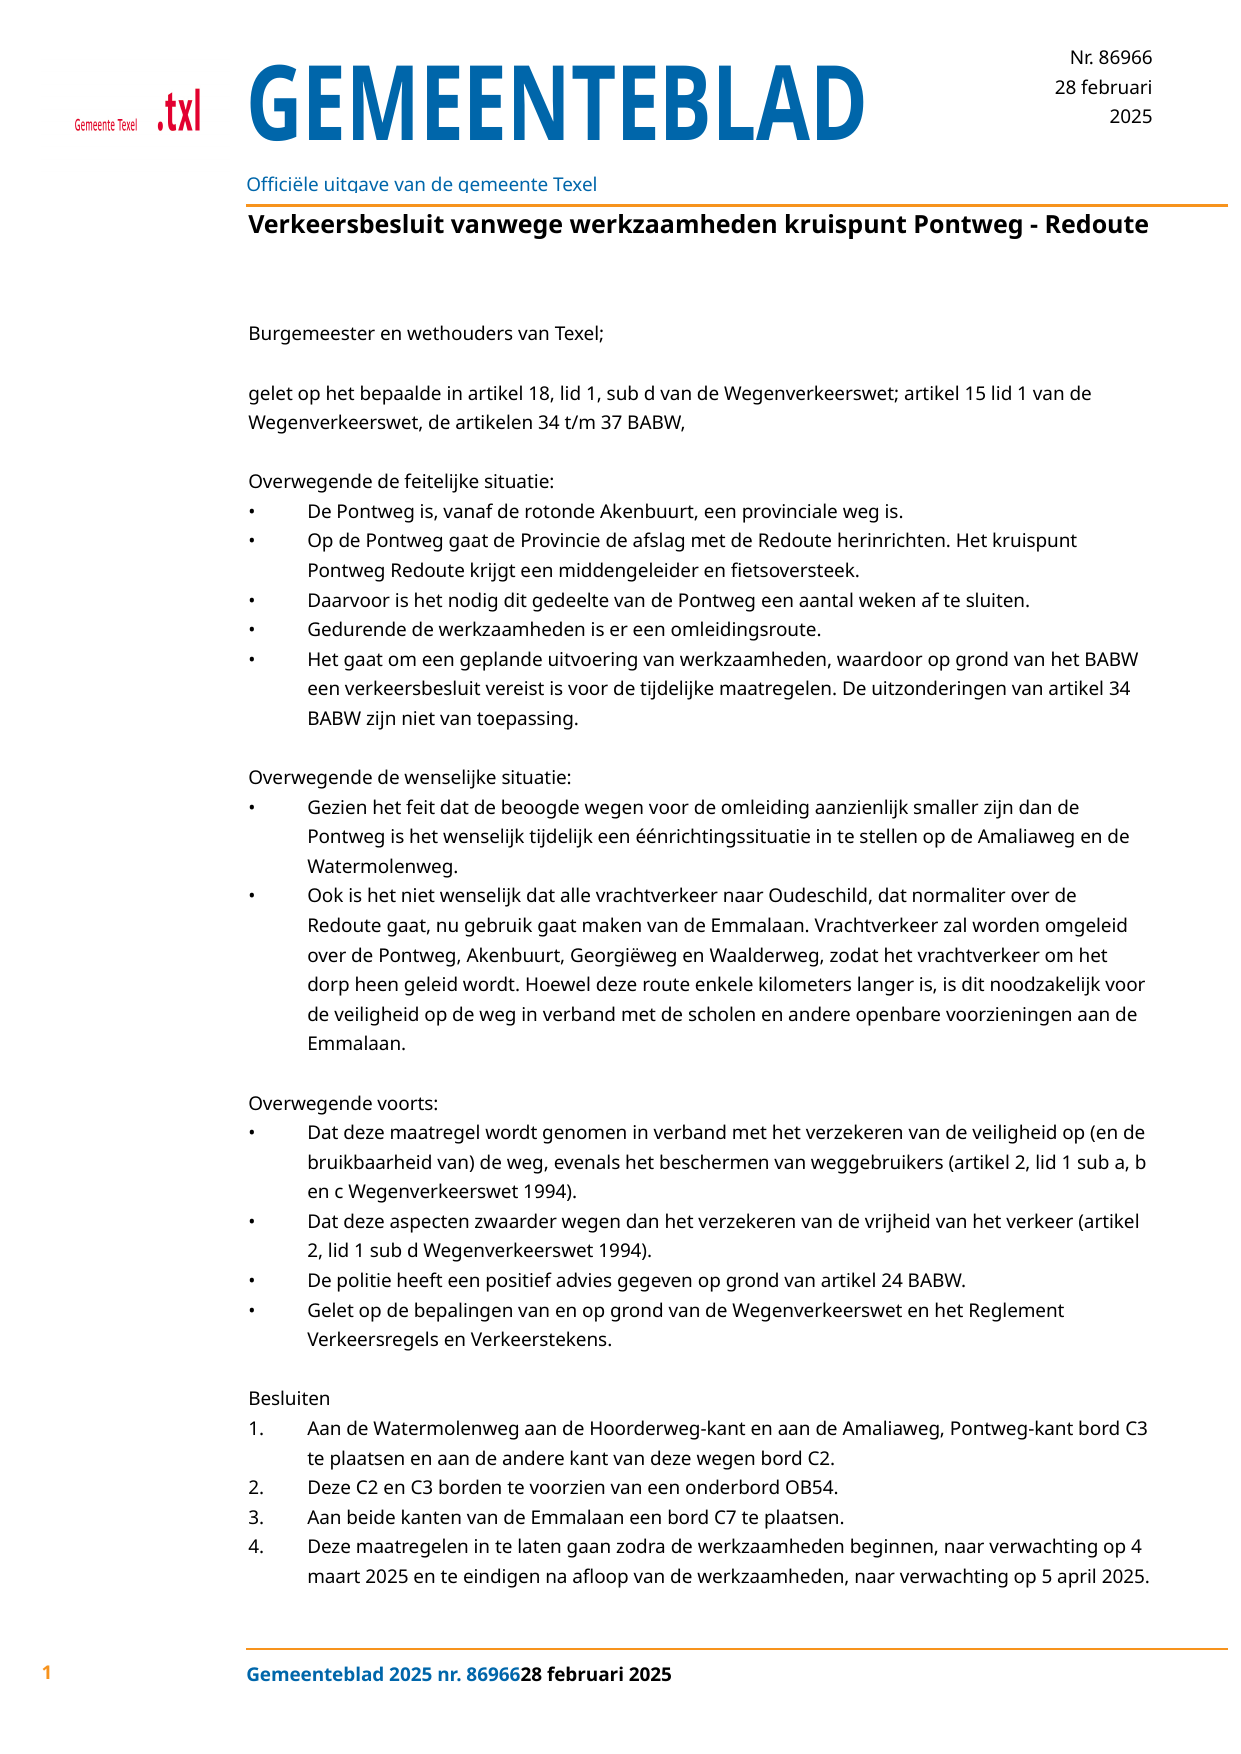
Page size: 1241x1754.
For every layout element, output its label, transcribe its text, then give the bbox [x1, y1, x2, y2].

text Burgemeester en wethouders van Texel; [248, 321, 1152, 346]
list Deze C2 en C3 borden te voorzien van een onderbord OB54. [248, 1474, 1152, 1500]
list Gelet op de bepalingen van en op grond van de Wegenverkeerswet en het Reglement Verkeersregels en Verkeerstekens. [248, 1297, 1152, 1352]
text Overwegende voorts: [248, 1090, 1152, 1116]
list Daarvoor is het nodig dit gedeelte van de Pontweg een aantal weken af te sluiten. [248, 587, 1152, 613]
list Gedurende de werkzaamheden is er een omleidingsroute. [248, 616, 1152, 642]
list Ook is het niet wenselijk dat alle vrachtverkeer naar Oudeschild, dat normaliter over de Redoute gaat, nu gebruik gaat maken van de Emmalaan. Vrachtverkeer zal worden omgeleid over de Pontweg, Akenbuurt, Georgiëweg en Waalderweg, zodat het vrachtverkeer om het dorp heen geleid wordt. Hoewel deze route enkele kilometers langer is, is dit noodzakelijk voor de veiligheid op de weg in verband met de scholen en andere openbare voorzieningen aan de Emmalaan. [248, 883, 1152, 1056]
text Besluiten [248, 1386, 1152, 1411]
list Dat deze aspecten zwaarder wegen dan het verzekeren van de vrijheid van het verkeer (artikel 2, lid 1 sub d Wegenverkeerswet 1994). [248, 1208, 1152, 1263]
text gelet op het bepaalde in artikel 18, lid 1, sub d van de Wegenverkeerswet; artikel 15 lid 1 van de Wegenverkeerswet, de artikelen 34 t/m 37 BABW, [248, 380, 1152, 435]
list De politie heeft een positief advies gegeven op grond van artikel 24 BABW. [248, 1267, 1152, 1293]
list De Pontweg is, vanaf de rotonde Akenbuurt, een provinciale weg is. [248, 498, 1152, 524]
list Deze maatregelen in te laten gaan zodra de werkzaamheden beginnen, naar verwachting op 4 maart 2025 en te eindigen na afloop van de werkzaamheden, naar verwachting op 5 april 2025. [248, 1533, 1152, 1589]
text Verkeersbesluit vanwege werkzaamheden kruispunt Pontweg - Redoute [248, 207, 1152, 241]
picture [41, 47, 231, 172]
list Dat deze maatregel wordt genomen in verband met het verzekeren van de veiligheid op (en de bruikbaarheid van) de weg, evenals het beschermen van weggebruikers (artikel 2, lid 1 sub a, b en c Wegenverkeerswet 1994). [248, 1119, 1152, 1204]
list Aan beide kanten van de Emmalaan een bord C7 te plaatsen. [248, 1504, 1152, 1530]
list Aan de Watermolenweg aan de Hoorderweg-kant en aan de Amaliaweg, Pontweg-kant bord C3 te plaatsen en aan de andere kant van deze wegen bord C2. [248, 1415, 1152, 1471]
text Overwegende de wenselijke situatie: [248, 764, 1152, 790]
list Op de Pontweg gaat de Provincie de afslag met de Redoute herinrichten. Het kruispunt Pontweg Redoute krijgt een middengeleider en fietsoversteek. [248, 528, 1152, 583]
list Gezien het feit dat de beoogde wegen voor de omleiding aanzienlijk smaller zijn dan de Pontweg is het wenselijk tijdelijk een éénrichtingssituatie in te stellen op de Amaliaweg en de Watermolenweg. [248, 794, 1152, 879]
text Overwegende de feitelijke situatie: [248, 468, 1152, 494]
list Het gaat om een geplande uitvoering van werkzaamheden, waardoor op grond van het BABW een verkeersbesluit vereist is voor de tijdelijke maatregelen. De uitzonderingen van artikel 34 BABW zijn niet van toepassing. [248, 646, 1152, 731]
